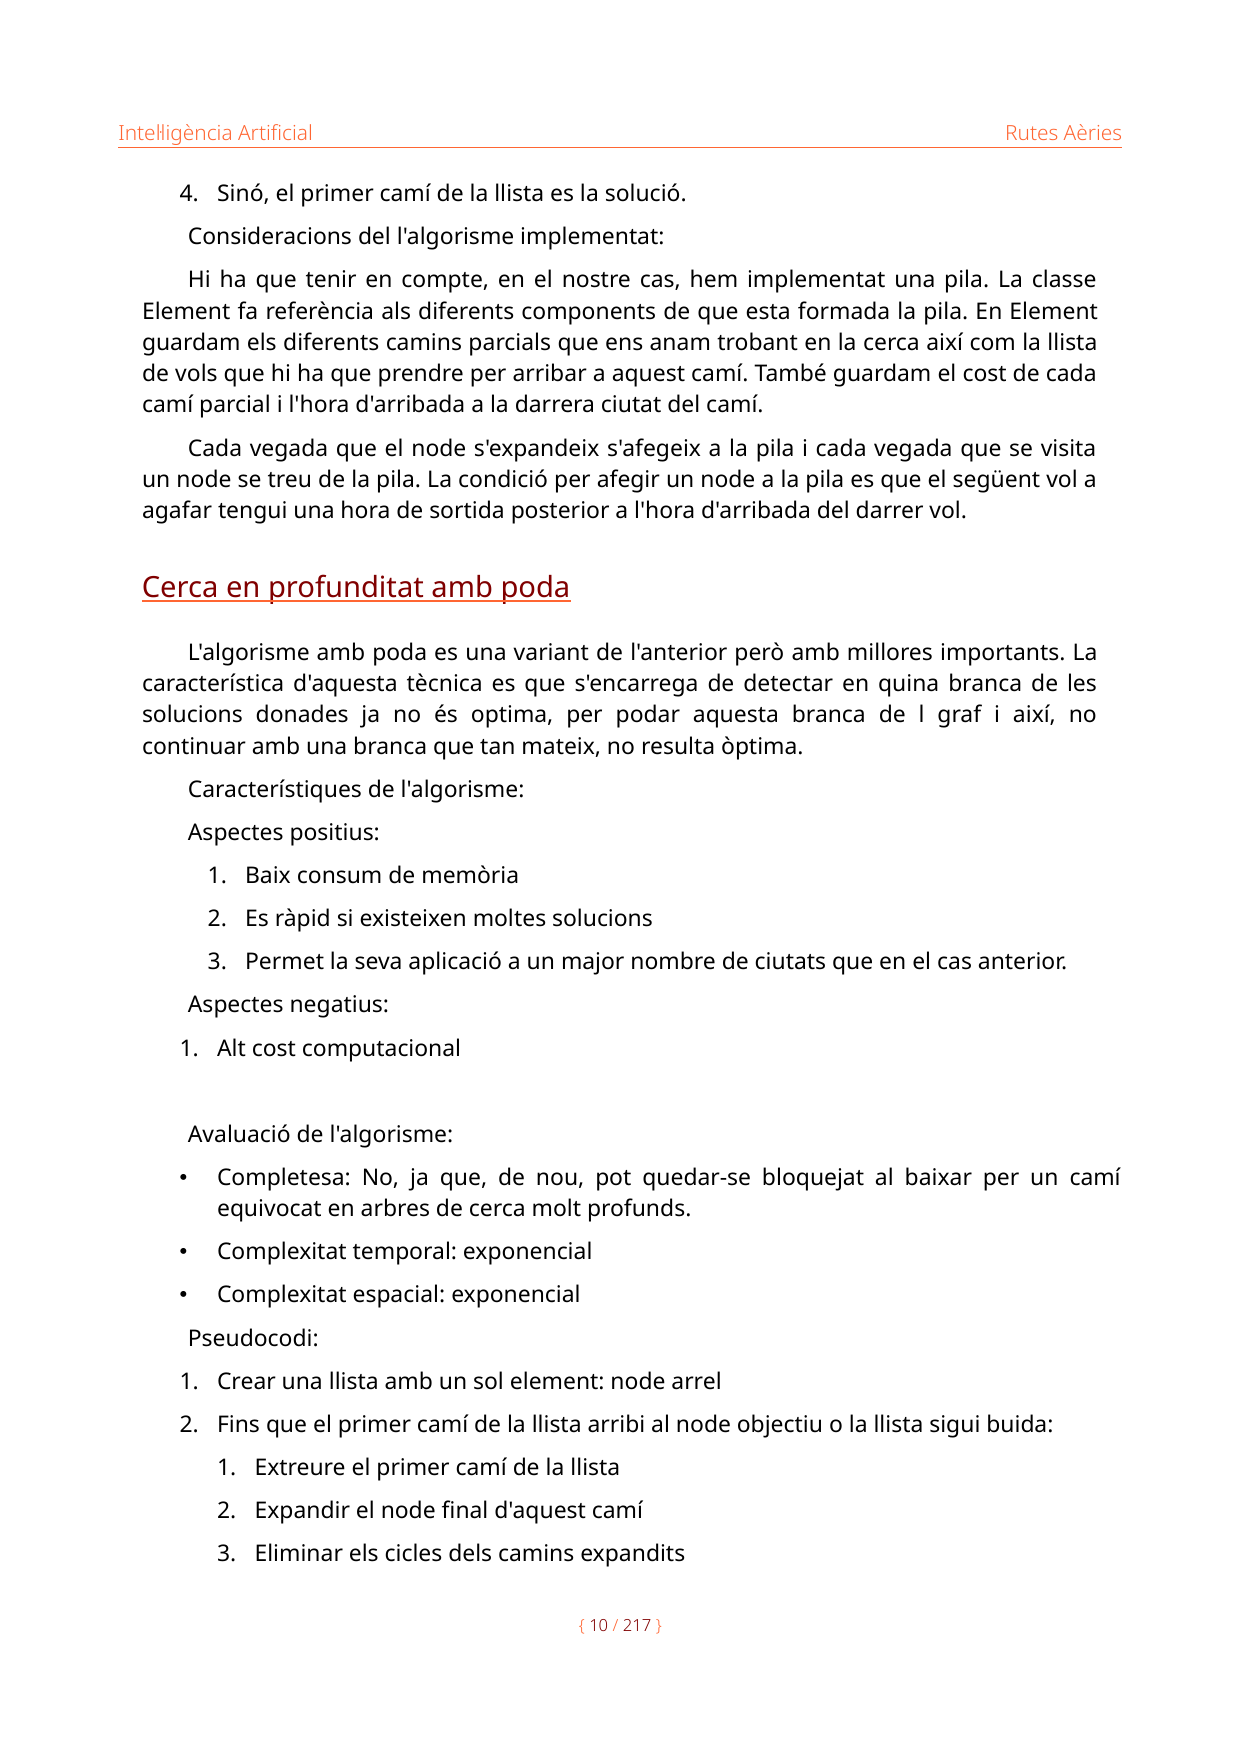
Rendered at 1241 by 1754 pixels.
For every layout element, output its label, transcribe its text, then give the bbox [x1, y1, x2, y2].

list Crear una llista amb un sol element: node arrel [179, 1364, 1122, 1396]
subtitle Cerca en profunditat amb poda [130, 567, 1122, 606]
text Consideracions del l'algorisme implementat: [142, 220, 1098, 251]
list Alt cost computacional [179, 1031, 1122, 1063]
list Baix consum de memòria [207, 859, 1122, 890]
list Eliminar els cicles dels camins expandits [217, 1537, 1122, 1568]
list Complexitat temporal: exponencial [179, 1235, 1122, 1266]
list Permet la seva aplicació a un major nombre de ciutats que en el cas anterior. [207, 945, 1122, 976]
text Aspectes positius: [142, 816, 1098, 847]
text Hi ha que tenir en compte, en el nostre cas, hem implementat una pila. La classe Element fa referència als diferents components de que esta formada la pila. En Element guardam els diferents camins parcials que ens anam trobant en la cerca així com la llista de vols que hi ha que prendre per arribar a aquest camí. També guardam el cost de cada camí parcial i l'hora d'arribada a la darrera ciutat del camí. [142, 263, 1098, 419]
list Es ràpid si existeixen moltes solucions [207, 902, 1122, 933]
text Avaluació de l'algorisme: [142, 1118, 1098, 1149]
list Completesa: No, ja que, de nou, pot quedar-se bloquejat al baixar per un camí equivocat en arbres de cerca molt profunds. [179, 1161, 1122, 1223]
text Característiques de l'algorisme: [142, 773, 1098, 804]
list Extreure el primer camí de la llista [217, 1451, 1122, 1482]
text Cada vegada que el node s'expandeix s'afegeix a la pila i cada vegada que se visita un node se treu de la pila. La condició per afegir un node a la pila es que el següent vol a agafar tengui una hora de sortida posterior a l'hora d'arribada del darrer vol. [142, 431, 1098, 525]
text Pseudocodi: [142, 1321, 1098, 1353]
list Expandir el node final d'aquest camí [217, 1494, 1122, 1525]
list Sinó, el primer camí de la llista es la solució. [179, 177, 1122, 208]
list Complexitat espacial: exponencial [179, 1278, 1122, 1309]
text Aspectes negatius: [142, 988, 1098, 1019]
text L'algorisme amb poda es una variant de l'anterior però amb millores importants. La característica d'aquesta tècnica es que s'encarrega de detectar en quina branca de les solucions donades ja no és optima, per podar aquesta branca de l graf i així, no continuar amb una branca que tan mateix, no resulta òptima. [142, 636, 1098, 761]
list Fins que el primer camí de la llista arribi al node objectiu o la llista sigui buida: [179, 1408, 1122, 1439]
